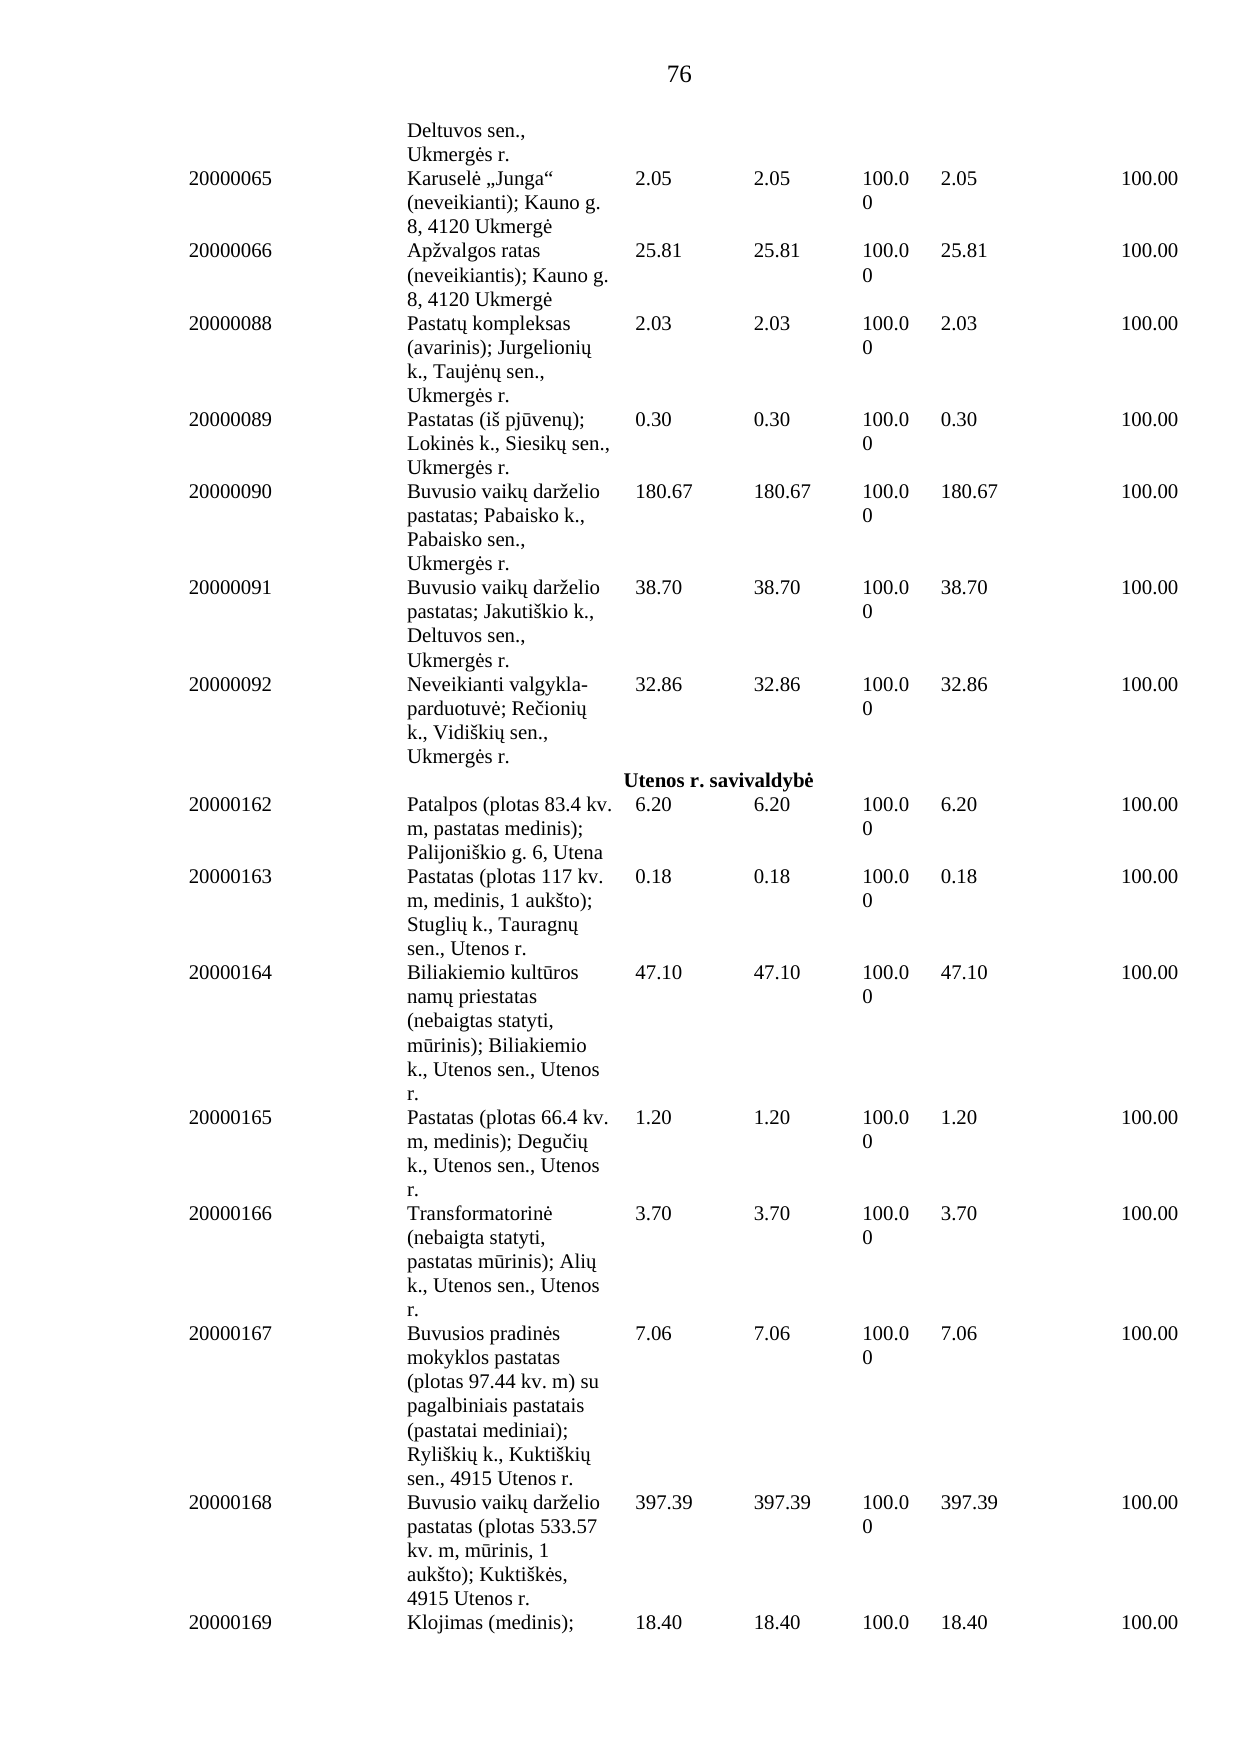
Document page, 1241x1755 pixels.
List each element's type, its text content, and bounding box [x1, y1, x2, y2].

table_cell 100.00 [1110, 960, 1193, 1105]
table_cell Karuselė „Junga“ (neveikianti); Kauno g. 8, 4120 Ukmergė [396, 166, 624, 238]
table_cell 6.20 [742, 792, 851, 864]
table_cell 397.39 [742, 1490, 851, 1610]
table_cell Buvusio vaikų darželio pastatas; Jakutiškio k., Deltuvos sen., Ukmergės r. [396, 575, 624, 672]
table_cell Klojimas (medinis); [396, 1610, 624, 1634]
table_cell Apžvalgos ratas (neveikiantis); Kauno g. 8, 4120 Ukmergė [396, 239, 624, 311]
table_cell 100.00 [851, 1321, 929, 1490]
table_cell 100.00 [851, 1490, 929, 1610]
table_cell [851, 118, 929, 166]
table_cell 0.18 [624, 864, 742, 960]
table_cell 100.00 [851, 407, 929, 479]
table_cell 100.00 [851, 864, 929, 960]
table_cell Pastatas (plotas 66.4 kv. m, medinis); Degučių k., Utenos sen., Utenos r. [396, 1105, 624, 1201]
table_cell 0.30 [929, 407, 1109, 479]
table_cell 7.06 [929, 1321, 1109, 1490]
table_cell [1193, 239, 1240, 311]
table_cell 100.00 [1110, 239, 1193, 311]
table_cell 32.86 [929, 672, 1109, 768]
table_cell 3.70 [929, 1201, 1109, 1321]
table_cell Pastatų kompleksas (avarinis); Jurgelionių k., Taujėnų sen., Ukmergės r. [396, 311, 624, 407]
table_cell 7.06 [624, 1321, 742, 1490]
table_cell 2.05 [742, 166, 851, 238]
table_cell 100.00 [1110, 1610, 1193, 1634]
table_cell 100.00 [1110, 407, 1193, 479]
table_cell 18.40 [742, 1610, 851, 1634]
table_cell Buvusio vaikų darželio pastatas (plotas 533.57 kv. m, mūrinis, 1 aukšto); Kuktiškės, 4915 Utenos r. [396, 1490, 624, 1610]
table_cell 32.86 [624, 672, 742, 768]
table_cell 47.10 [742, 960, 851, 1105]
table_cell 6.20 [624, 792, 742, 864]
table_cell 20000091 [177, 575, 396, 672]
table_cell 20000163 [177, 864, 396, 960]
table_cell 100.00 [1110, 1105, 1193, 1201]
table_cell 2.03 [742, 311, 851, 407]
table_cell 20000167 [177, 1321, 396, 1490]
table_cell 100.00 [1110, 1321, 1193, 1490]
table_cell 100.00 [1110, 575, 1193, 672]
table_cell 100.00 [1110, 166, 1193, 238]
table_cell 38.70 [742, 575, 851, 672]
table_cell 20000168 [177, 1490, 396, 1610]
table_cell 20000169 [177, 1610, 396, 1634]
table_cell 100.0 [851, 1610, 929, 1634]
table_cell 47.10 [929, 960, 1109, 1105]
table_cell 100.00 [851, 479, 929, 575]
table_cell 1.20 [929, 1105, 1109, 1201]
table_cell Utenos r. savivaldybė [177, 768, 1240, 792]
table_cell [1193, 118, 1240, 166]
table_cell 100.00 [1110, 864, 1193, 960]
table_cell 20000092 [177, 672, 396, 768]
table_cell 20000065 [177, 166, 396, 238]
table_cell [1193, 864, 1240, 960]
table_cell 20000164 [177, 960, 396, 1105]
table_cell 100.00 [851, 239, 929, 311]
table_cell [929, 118, 1109, 166]
table_cell 100.00 [1110, 792, 1193, 864]
table_cell 18.40 [929, 1610, 1109, 1634]
table_cell 1.20 [624, 1105, 742, 1201]
table_cell 3.70 [742, 1201, 851, 1321]
table_cell 20000162 [177, 792, 396, 864]
table_cell 0.30 [624, 407, 742, 479]
table_cell 397.39 [929, 1490, 1109, 1610]
table_cell 100.00 [1110, 479, 1193, 575]
table_cell 100.00 [1110, 1201, 1193, 1321]
table_cell Transformatorinė (nebaigta statyti, pastatas mūrinis); Alių k., Utenos sen., Utenos r. [396, 1201, 624, 1321]
table_cell 100.00 [851, 1201, 929, 1321]
table_cell 25.81 [929, 239, 1109, 311]
table_cell 100.00 [851, 960, 929, 1105]
table_cell 100.00 [851, 1105, 929, 1201]
table_cell 20000066 [177, 239, 396, 311]
table_cell [1193, 792, 1240, 864]
table_cell [1193, 311, 1240, 407]
table_cell 3.70 [624, 1201, 742, 1321]
table_cell 180.67 [929, 479, 1109, 575]
table_cell 180.67 [624, 479, 742, 575]
table_cell [1193, 960, 1240, 1105]
table_cell 180.67 [742, 479, 851, 575]
table_cell 2.03 [929, 311, 1109, 407]
table_cell Pastatas (plotas 117 kv. m, medinis, 1 aukšto); Stuglių k., Tauragnų sen., Utenos r. [396, 864, 624, 960]
table_cell [1193, 407, 1240, 479]
table_cell [1193, 575, 1240, 672]
table_cell 20000089 [177, 407, 396, 479]
table_cell 2.05 [929, 166, 1109, 238]
table_cell [1193, 1105, 1240, 1201]
table_cell [624, 118, 742, 166]
table_cell Neveikianti valgykla-parduotuvė; Rečionių k., Vidiškių sen., Ukmergės r. [396, 672, 624, 768]
table_cell Pastatas (iš pjūvenų); Lokinės k., Siesikų sen., Ukmergės r. [396, 407, 624, 479]
table_cell Deltuvos sen., Ukmergės r. [396, 118, 624, 166]
table_cell [1193, 479, 1240, 575]
table_cell 100.00 [851, 672, 929, 768]
table_cell 7.06 [742, 1321, 851, 1490]
table_cell 100.00 [1110, 672, 1193, 768]
table_cell 100.00 [851, 166, 929, 238]
table_cell 2.03 [624, 311, 742, 407]
table_cell 38.70 [929, 575, 1109, 672]
table_cell 0.30 [742, 407, 851, 479]
table_cell 2.05 [624, 166, 742, 238]
table_cell [1193, 1490, 1240, 1610]
table_cell 20000090 [177, 479, 396, 575]
table_cell [1193, 672, 1240, 768]
table_cell 18.40 [624, 1610, 742, 1634]
table_cell 100.00 [851, 575, 929, 672]
table_cell [1193, 1321, 1240, 1490]
table_cell [742, 118, 851, 166]
table_cell 100.00 [851, 311, 929, 407]
table_cell 100.00 [1110, 1490, 1193, 1610]
table_cell 20000165 [177, 1105, 396, 1201]
table_cell 20000166 [177, 1201, 396, 1321]
table_cell 100.00 [851, 792, 929, 864]
table_cell 1.20 [742, 1105, 851, 1201]
table_cell 25.81 [742, 239, 851, 311]
table_cell [177, 118, 396, 166]
table_cell 6.20 [929, 792, 1109, 864]
table_cell Patalpos (plotas 83.4 kv. m, pastatas medinis); Palijoniškio g. 6, Utena [396, 792, 624, 864]
table_cell 32.86 [742, 672, 851, 768]
table_cell Buvusio vaikų darželio pastatas; Pabaisko k., Pabaisko sen., Ukmergės r. [396, 479, 624, 575]
table_cell [1193, 166, 1240, 238]
table_cell Buvusios pradinės mokyklos pastatas (plotas 97.44 kv. m) su pagalbiniais pastatais (pastatai mediniai); Ryliškių k., Kuktiškių sen., 4915 Utenos r. [396, 1321, 624, 1490]
table_cell 47.10 [624, 960, 742, 1105]
table_cell 397.39 [624, 1490, 742, 1610]
table_cell 20000088 [177, 311, 396, 407]
table_cell [1110, 118, 1193, 166]
table_cell 0.18 [929, 864, 1109, 960]
table_cell 100.00 [1110, 311, 1193, 407]
table_cell [1193, 1201, 1240, 1321]
table_cell 0.18 [742, 864, 851, 960]
table_cell Biliakiemio kultūros namų priestatas (nebaigtas statyti, mūrinis); Biliakiemio k., Utenos sen., Utenos r. [396, 960, 624, 1105]
table_cell [1193, 1610, 1240, 1634]
table_cell 38.70 [624, 575, 742, 672]
table_cell 25.81 [624, 239, 742, 311]
